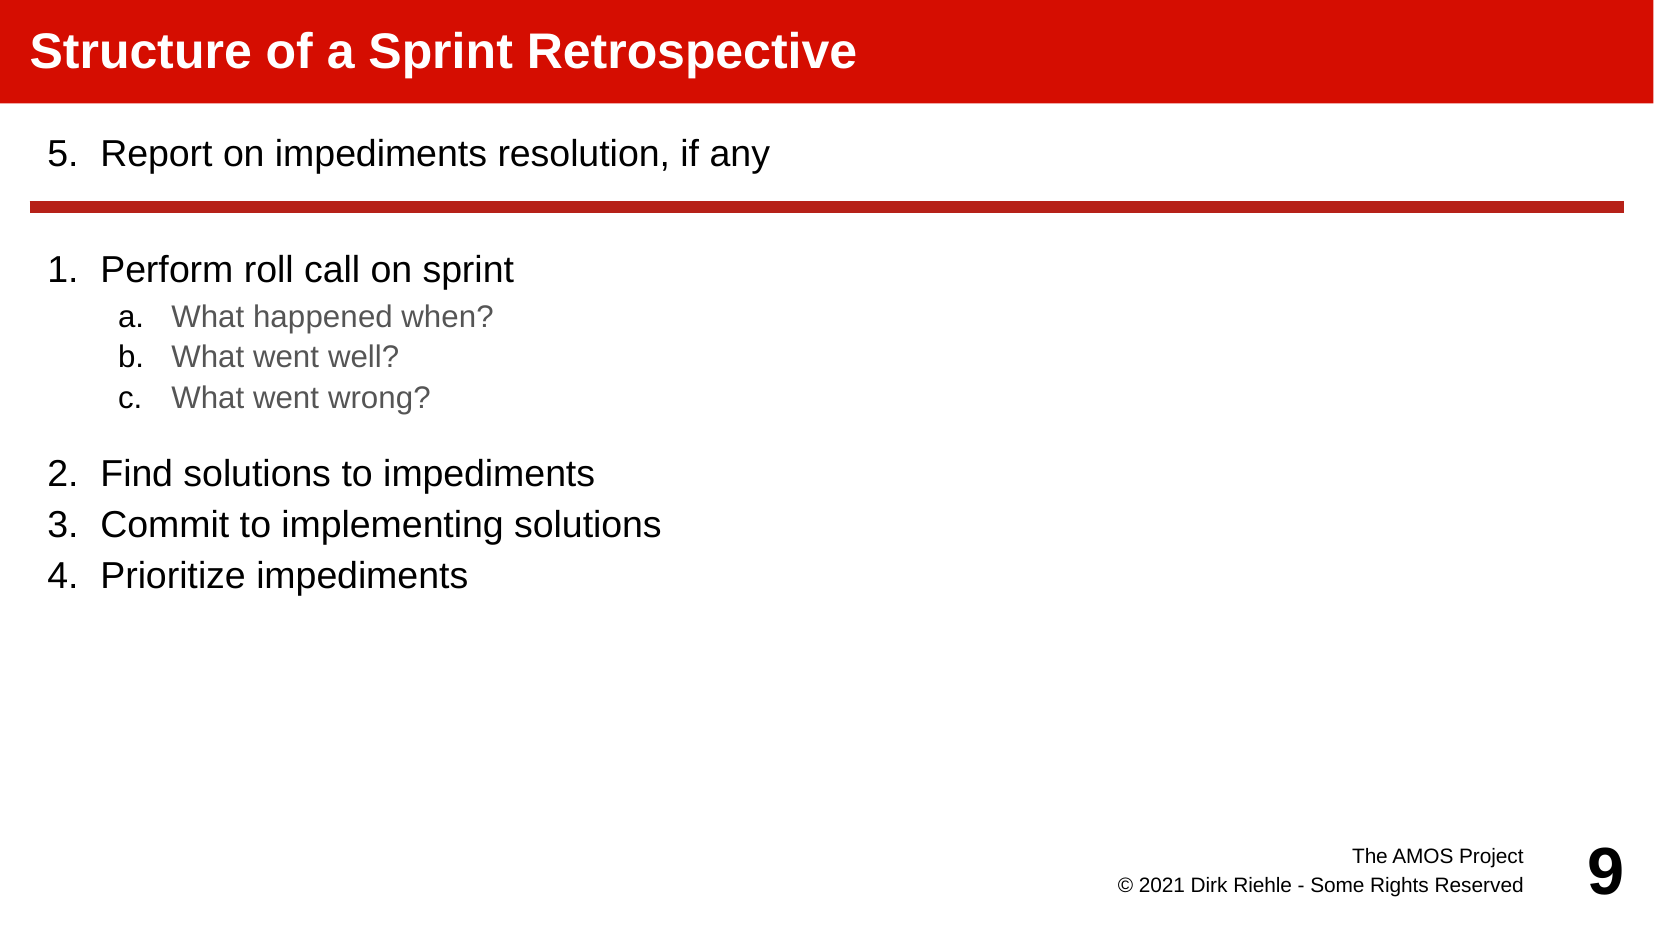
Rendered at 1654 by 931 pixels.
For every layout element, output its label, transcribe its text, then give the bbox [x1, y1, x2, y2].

list Report on impediments resolution, if any [29, 132, 1625, 251]
title Structure of a Sprint Retrospective [0, 0, 1654, 104]
list Perform roll call on sprint What happened when? What went well? What went wrong? Find solutions to impediments Commit to implementing solutions Prioritize impediments [29, 251, 1625, 798]
